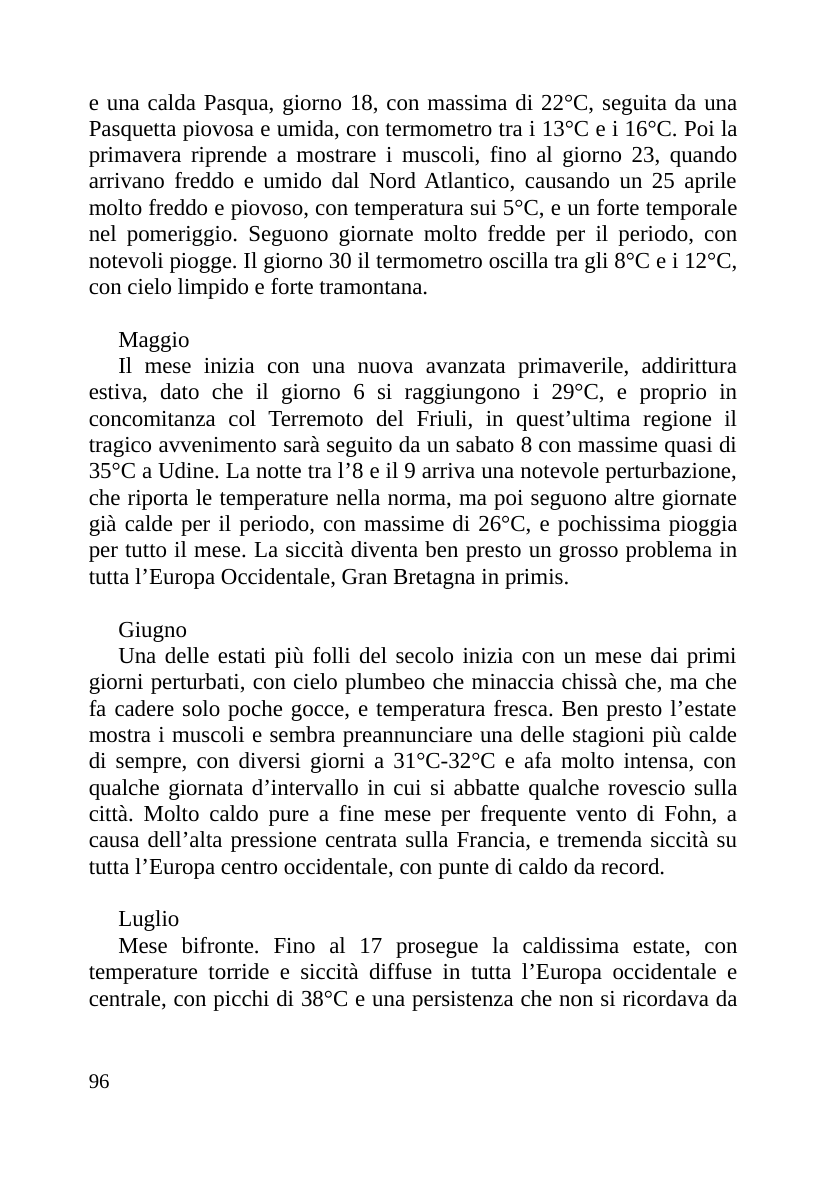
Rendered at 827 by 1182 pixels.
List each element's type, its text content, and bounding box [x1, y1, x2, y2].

text Giugno [88, 616, 738, 642]
text e una calda Pasqua, giorno 18, con massima di 22°C, seguita da una Pasquetta piovosa e umida, con termometro tra i 13°C e i 16°C. Poi la primavera riprende a mostrare i muscoli, fino al giorno 23, quando arrivano freddo e umido dal Nord Atlantico, causando un 25 aprile molto freddo e piovoso, con temperatura sui 5°C, e un forte temporale nel pomeriggio. Seguono giornate molto fredde per il periodo, con notevoli piogge. Il giorno 30 il termometro oscilla tra gli 8°C e i 12°C, con cielo limpido e forte tramontana. [88, 88, 738, 299]
text Luglio [88, 906, 738, 932]
text Maggio [88, 326, 738, 352]
text Il mese inizia con una nuova avanzata primaverile, addirittura estiva, dato che il giorno 6 si raggiungono i 29°C, e proprio in concomitanza col Terremoto del Friuli, in quest’ultima regione il tragico avvenimento sarà seguito da un sabato 8 con massime quasi di 35°C a Udine. La notte tra l’8 e il 9 arriva una notevole perturbazione, che riporta le temperature nella norma, ma poi seguono altre giornate già calde per il periodo, con massime di 26°C, e pochissima pioggia per tutto il mese. La siccità diventa ben presto un grosso problema in tutta l’Europa Occidentale, Gran Bretagna in primis. [88, 352, 738, 589]
text Mese bifronte. Fino al 17 prosegue la caldissima estate, con temperature torride e siccità diffuse in tutta l’Europa occidentale e centrale, con picchi di 38°C e una persistenza che non si ricordava da [88, 932, 738, 1011]
text Una delle estati più folli del secolo inizia con un mese dai primi giorni perturbati, con cielo plumbeo che minaccia chissà che, ma che fa cadere solo poche gocce, e temperatura fresca. Ben presto l’estate mostra i muscoli e sembra preannunciare una delle stagioni più calde di sempre, con diversi giorni a 31°C-32°C e afa molto intensa, con qualche giornata d’intervallo in cui si abbatte qualche rovescio sulla città. Molto caldo pure a fine mese per frequente vento di Fohn, a causa dell’alta pressione centrata sulla Francia, e tremenda siccità su tutta l’Europa centro occidentale, con punte di caldo da record. [88, 642, 738, 879]
